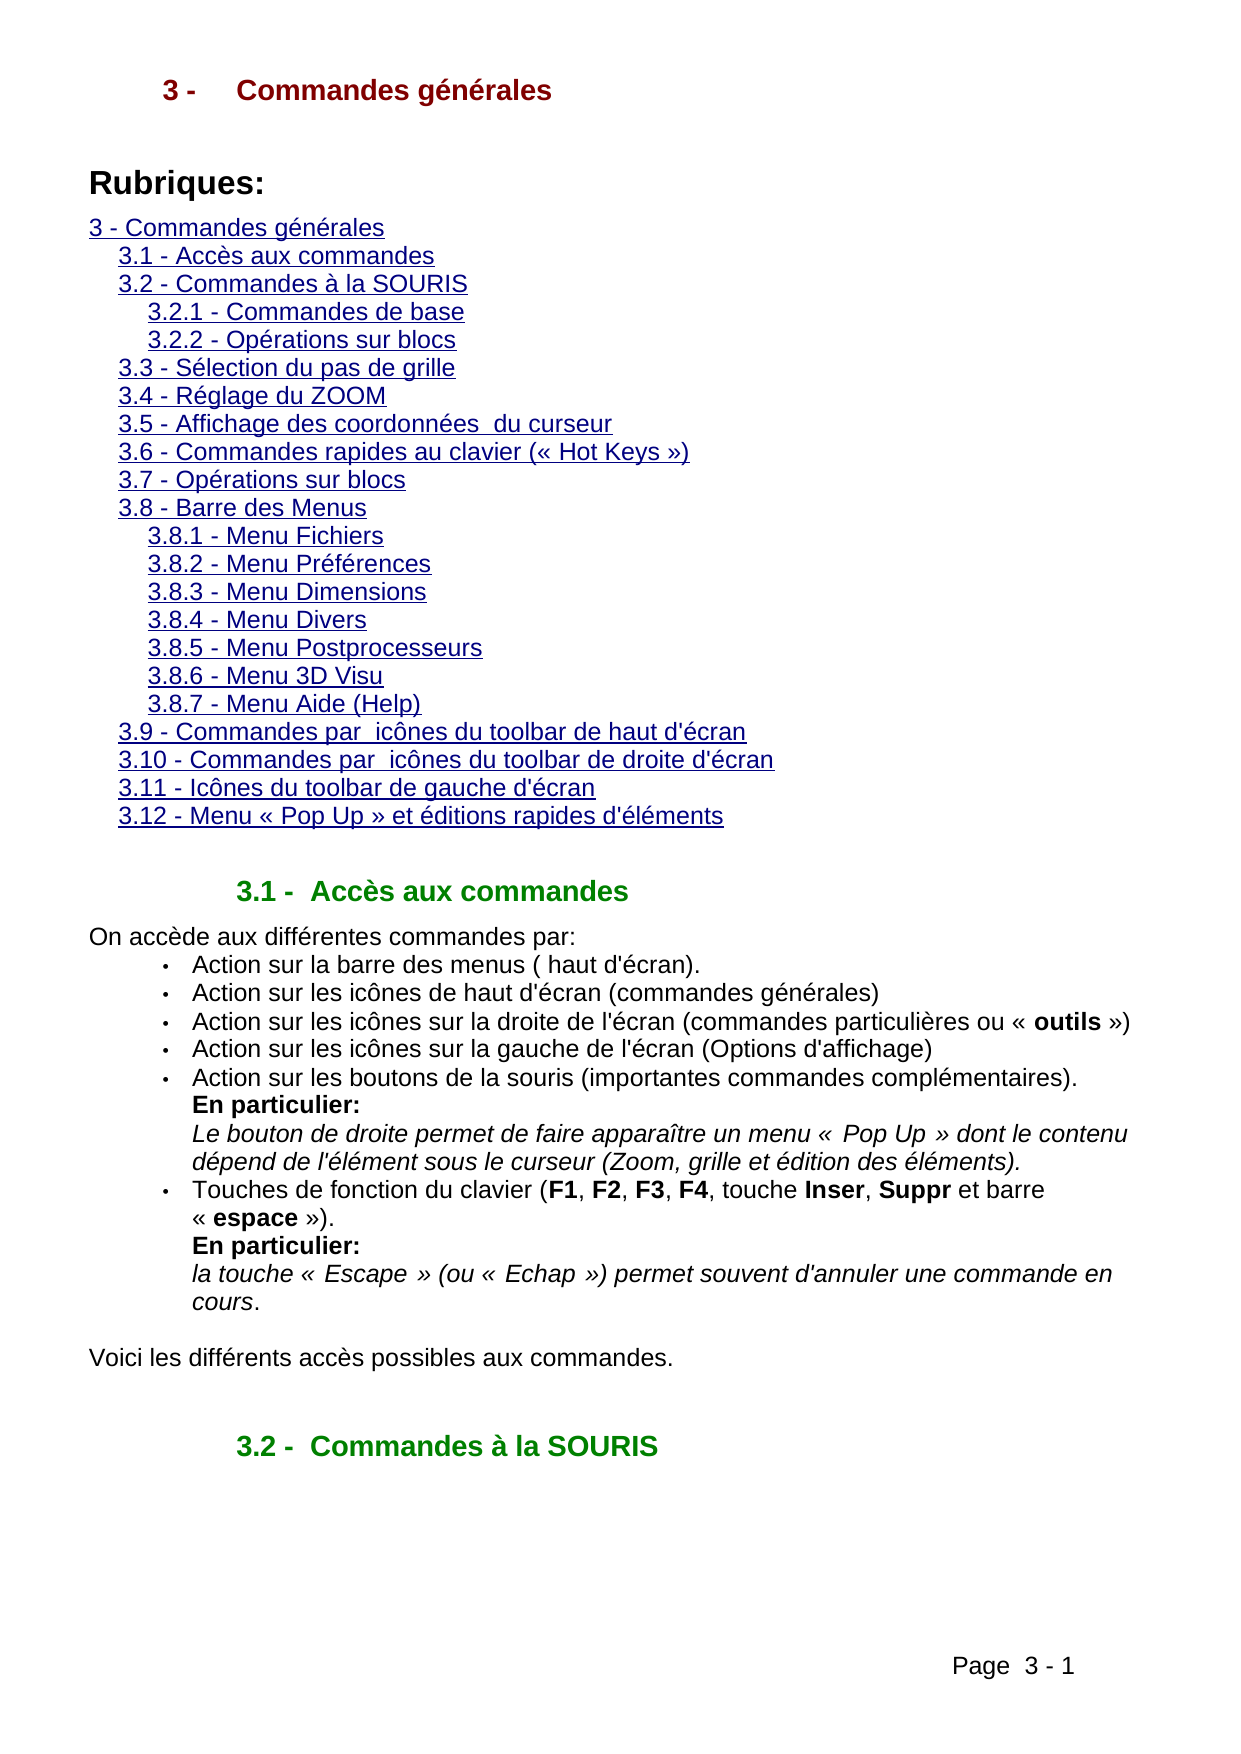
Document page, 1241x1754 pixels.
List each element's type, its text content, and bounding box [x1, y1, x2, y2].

list Action sur les icônes de haut d'écran (commandes générales) [133, 979, 1152, 1007]
text 3.6 - Commandes rapides au clavier (« Hot Keys ») [118, 438, 1152, 466]
text 3.8.2 - Menu Préférences [147, 550, 1152, 578]
text 3.12 - Menu « Pop Up » et éditions rapides d'éléments [118, 802, 1152, 830]
text On accède aux différentes commandes par: [88, 923, 1152, 951]
text 3.8.4 - Menu Divers [147, 606, 1152, 634]
text 3 - Commandes générales [88, 214, 1152, 242]
subtitle Accès aux commandes [162, 874, 1152, 907]
text 3.3 - Sélection du pas de grille [118, 354, 1152, 382]
text 3.1 - Accès aux commandes [118, 242, 1152, 270]
text Voici les différents accès possibles aux commandes. [88, 1344, 1152, 1372]
text 3.2.1 - Commandes de base [147, 298, 1152, 326]
text 3.2.2 - Opérations sur blocs [147, 326, 1152, 354]
text 3.11 - Icônes du toolbar de gauche d'écran [118, 774, 1152, 802]
subtitle Rubriques: [88, 164, 1152, 201]
text 3.8.1 - Menu Fichiers [147, 522, 1152, 550]
text 3.10 - Commandes par icônes du toolbar de droite d'écran [118, 746, 1152, 774]
text 3.8 - Barre des Menus [118, 494, 1152, 522]
list Touches de fonction du clavier (F1, F2, F3, F4, touche Inser, Suppr et barre « espace »). En particulier: la touche « Escape » (ou « Echap ») permet souvent d'annuler une commande en cours. [133, 1176, 1152, 1316]
text 3.8.6 - Menu 3D Visu [147, 662, 1152, 690]
list Action sur les icônes sur la droite de l'écran (commandes particulières ou « outils ») [133, 1007, 1152, 1035]
text 3.4 - Réglage du ZOOM [118, 382, 1152, 410]
list Action sur la barre des menus ( haut d'écran). [133, 951, 1152, 979]
subtitle Commandes à la SOURIS [162, 1430, 1152, 1462]
text 3.8.3 - Menu Dimensions [147, 578, 1152, 606]
text 3.9 - Commandes par icônes du toolbar de haut d'écran [118, 718, 1152, 746]
list Action sur les icônes sur la gauche de l'écran (Options d'affichage) [133, 1035, 1152, 1063]
text 3.2 - Commandes à la SOURIS [118, 270, 1152, 298]
text 3.8.7 - Menu Aide (Help) [147, 690, 1152, 718]
list Action sur les boutons de la souris (importantes commandes complémentaires). En particulier: Le bouton de droite permet de faire apparaître un menu « Pop Up » dont le contenu dépend de l'élément sous le curseur (Zoom, grille et édition des éléments). [133, 1063, 1152, 1176]
subtitle Commandes générales [88, 74, 1152, 106]
text 3.8.5 - Menu Postprocesseurs [147, 634, 1152, 662]
text 3.5 - Affichage des coordonnées du curseur [118, 410, 1152, 438]
text 3.7 - Opérations sur blocs [118, 466, 1152, 494]
